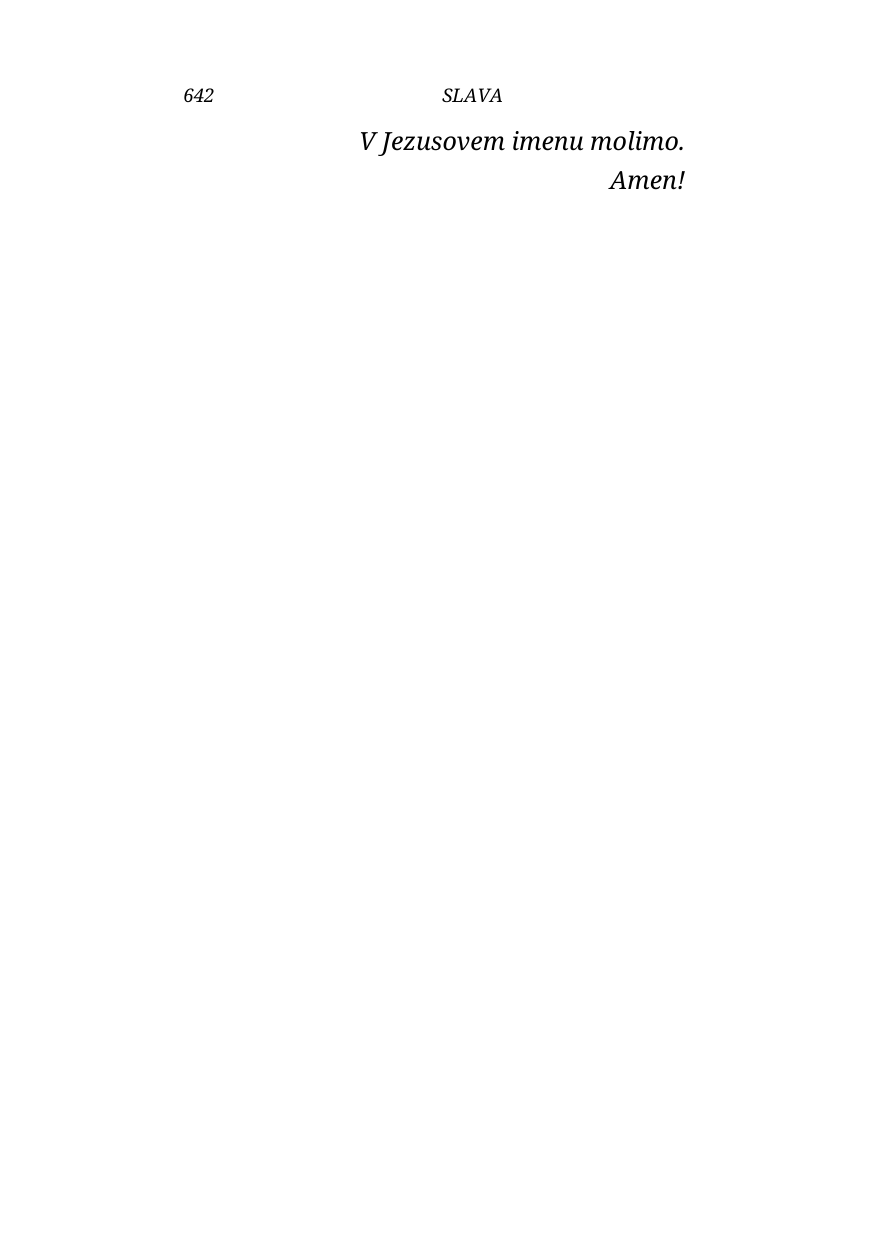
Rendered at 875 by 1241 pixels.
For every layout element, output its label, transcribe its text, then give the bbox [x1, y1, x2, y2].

text V Jezusovem imenu molimo. Amen! [224, 123, 685, 196]
